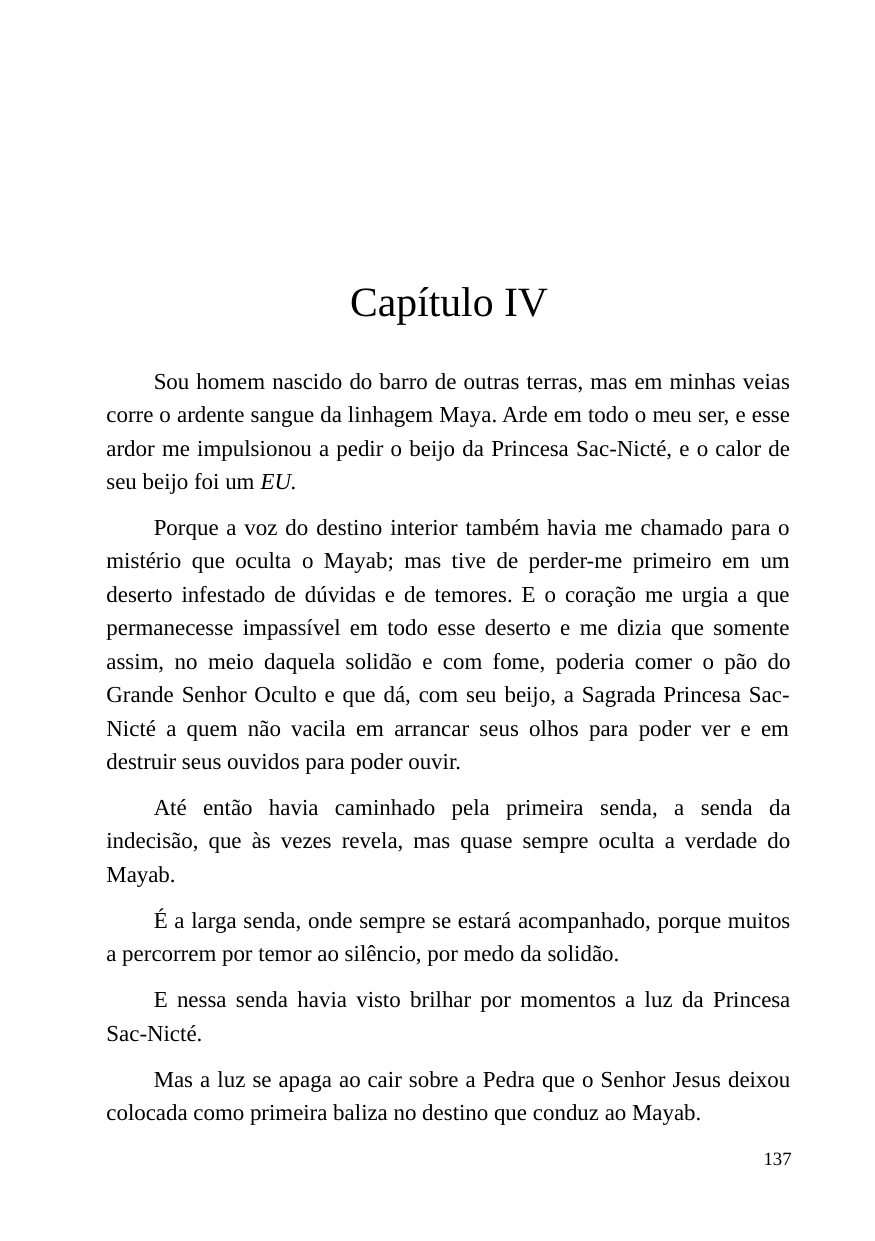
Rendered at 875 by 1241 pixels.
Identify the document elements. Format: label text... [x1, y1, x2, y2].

text É a larga senda, onde sempre se estará acompanhado, porque muitos a percorrem por temor ao silêncio, por medo da solidão. [106, 907, 791, 967]
text Porque a voz do destino interior também havia me chamado para o mistério que oculta o Mayab; mas tive de perder-me primeiro em um deserto infestado de dúvidas e de temores. E o coração me urgia a que permanecesse impassível em todo esse deserto e me dizia que somente assim, no meio daquela solidão e com fome, poderia comer o pão do Grande Senhor Oculto e que dá, com seu beijo, a Sagrada Princesa Sac-Nicté a quem não vacila em arrancar seus olhos para poder ver e em destruir seus ouvidos para poder ouvir. [106, 514, 791, 774]
text Mas a luz se apaga ao cair sobre a Pedra que o Senhor Jesus deixou colocada como primeira baliza no destino que conduz ao Mayab. [106, 1066, 791, 1125]
text Até então havia caminhado pela primeira senda, a senda da indecisão, que às vezes revela, mas quase sempre oculta a verdade do Mayab. [106, 794, 791, 887]
text Sou homem nascido do barro de outras terras, mas em minhas veias corre o ardente sangue da linhagem Maya. Arde em todo o meu ser, e esse ardor me impulsionou a pedir o beijo da Princesa Sac-Nicté, e o calor de seu beijo foi um EU. [106, 368, 791, 494]
subtitle Capítulo IV [106, 277, 791, 325]
text E nessa senda havia visto brilhar por momentos a luz da Princesa Sac-Nicté. [106, 986, 791, 1046]
